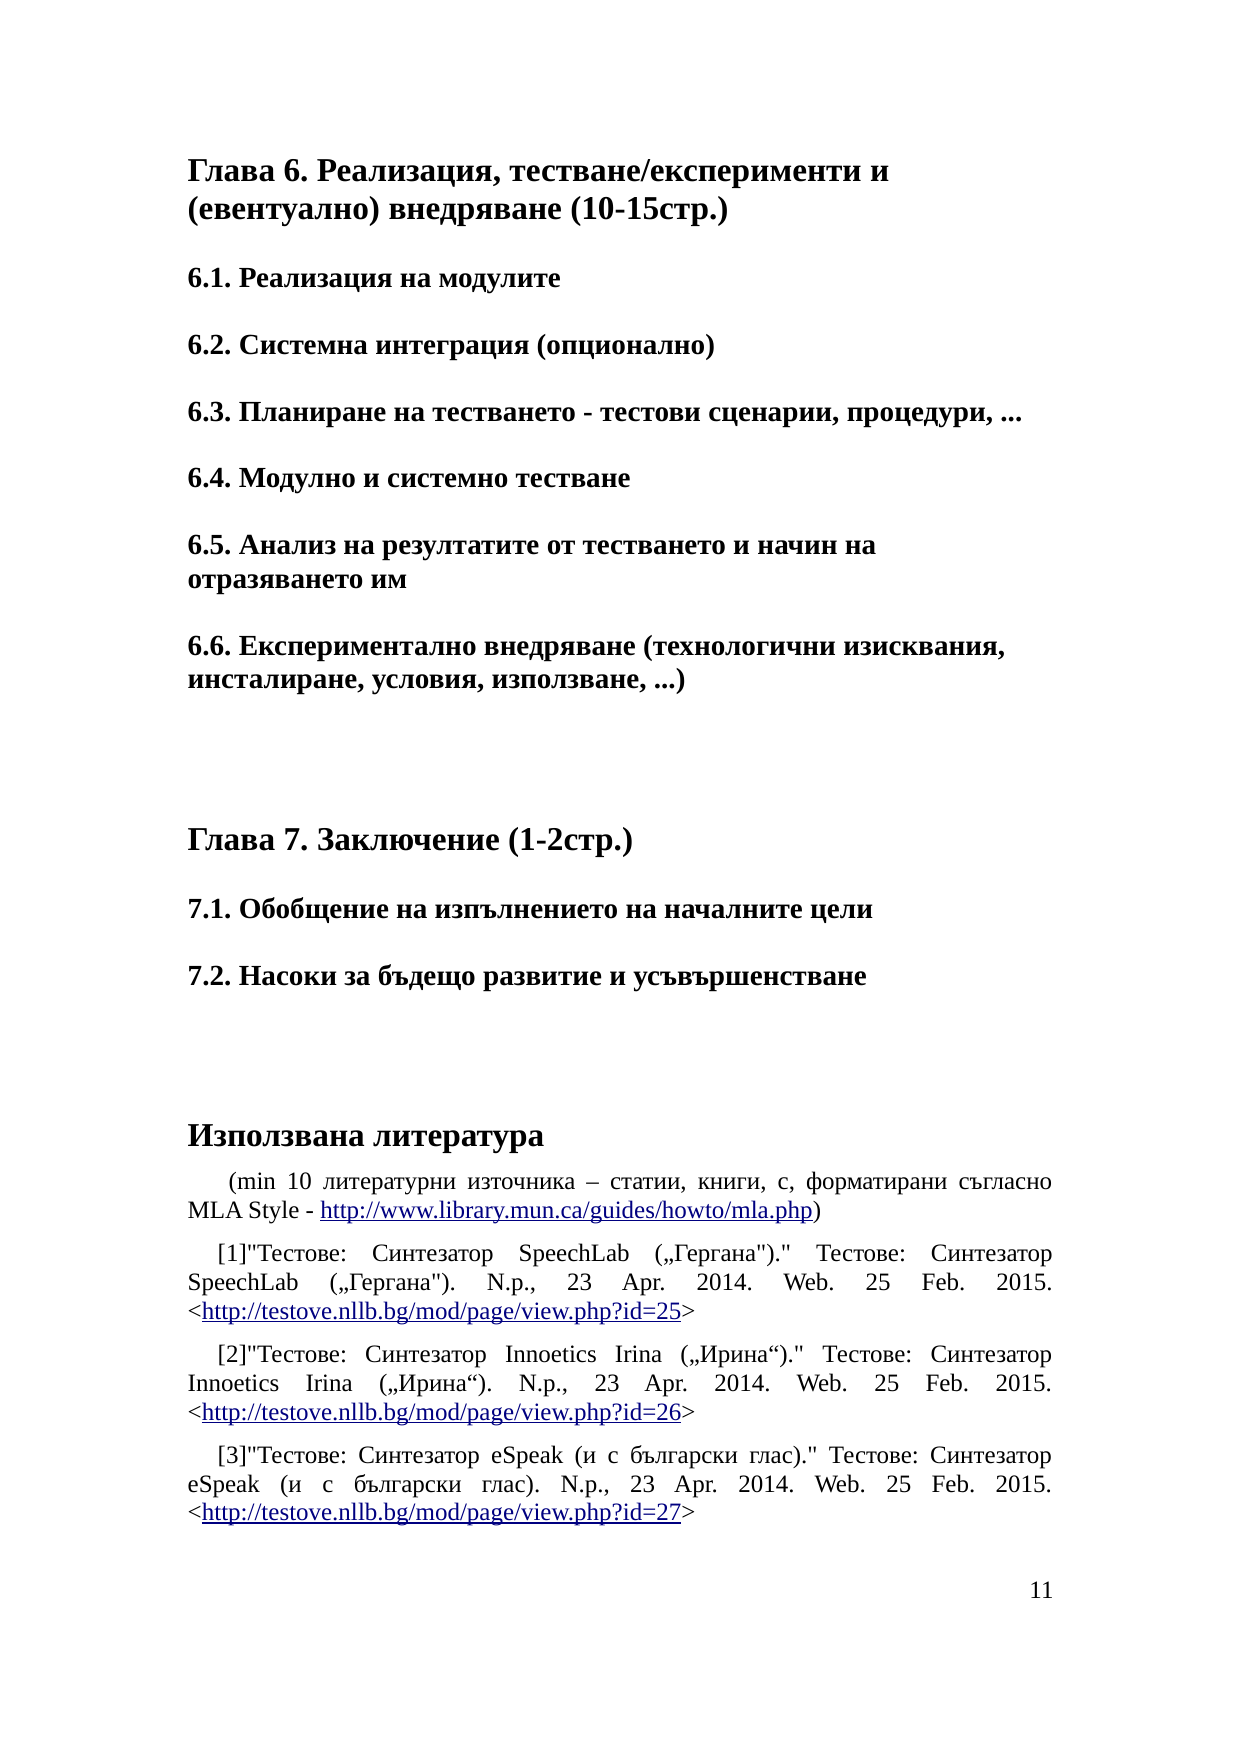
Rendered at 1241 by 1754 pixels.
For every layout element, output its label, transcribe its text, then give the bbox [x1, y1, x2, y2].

subtitle 6.6. Експериментално внедряване (технологични изисквания, инсталиране, условия, използване, ...) [187, 628, 1053, 695]
subtitle 6.2. Системна интеграция (опционално) [187, 327, 1053, 360]
subtitle 7.2. Насоки за бъдещо развитие и усъвършенстване [187, 958, 1053, 991]
subtitle Глава 6. Реализация, тестване/експерименти и (евентуално) внедряване (10-15стр.) [187, 150, 1053, 227]
subtitle 6.3. Планиране на тестването - тестови сценарии, процедури, ... [187, 394, 1053, 427]
subtitle 7.1. Обобщение на изпълнението на началните цели [187, 891, 1053, 924]
text [2]"Тестове: Синтезатор Innoetics Irina („Ирина“)." Тестове: Синтезатор Innoetics Irina („Ирина“). N.p., 23 Apr. 2014. Web. 25 Feb. 2015. <http://testove.nllb.bg/mod/page/view.php?id=26> [187, 1339, 1053, 1425]
text [3]"Тестове: Синтезатор eSpeak (и с български глас)." Тестове: Синтезатор eSpeak (и с български глас). N.p., 23 Apr. 2014. Web. 25 Feb. 2015. <http://testove.nllb.bg/mod/page/view.php?id=27> [187, 1440, 1053, 1526]
text (min 10 литературни източника – статии, книги, с, форматирани съгласно MLA Style - http://www.library.mun.ca/guides/howto/mla.php) [187, 1166, 1053, 1224]
subtitle Използвана литература [187, 1115, 1053, 1154]
subtitle Глава 7. Заключение (1-2стр.) [187, 819, 1053, 857]
text [1]"Тестове: Синтезатор SpeechLab („Гергана")." Тестове: Синтезатор SpeechLab („Гергана"). N.p., 23 Apr. 2014. Web. 25 Feb. 2015. <http://testove.nllb.bg/mod/page/view.php?id=25> [187, 1238, 1053, 1324]
subtitle 6.5. Анализ на резултатите от тестването и начин на отразяването им [187, 527, 1053, 594]
subtitle 6.1. Реализация на модулите [187, 260, 1053, 293]
subtitle 6.4. Модулно и системно тестване [187, 461, 1053, 494]
